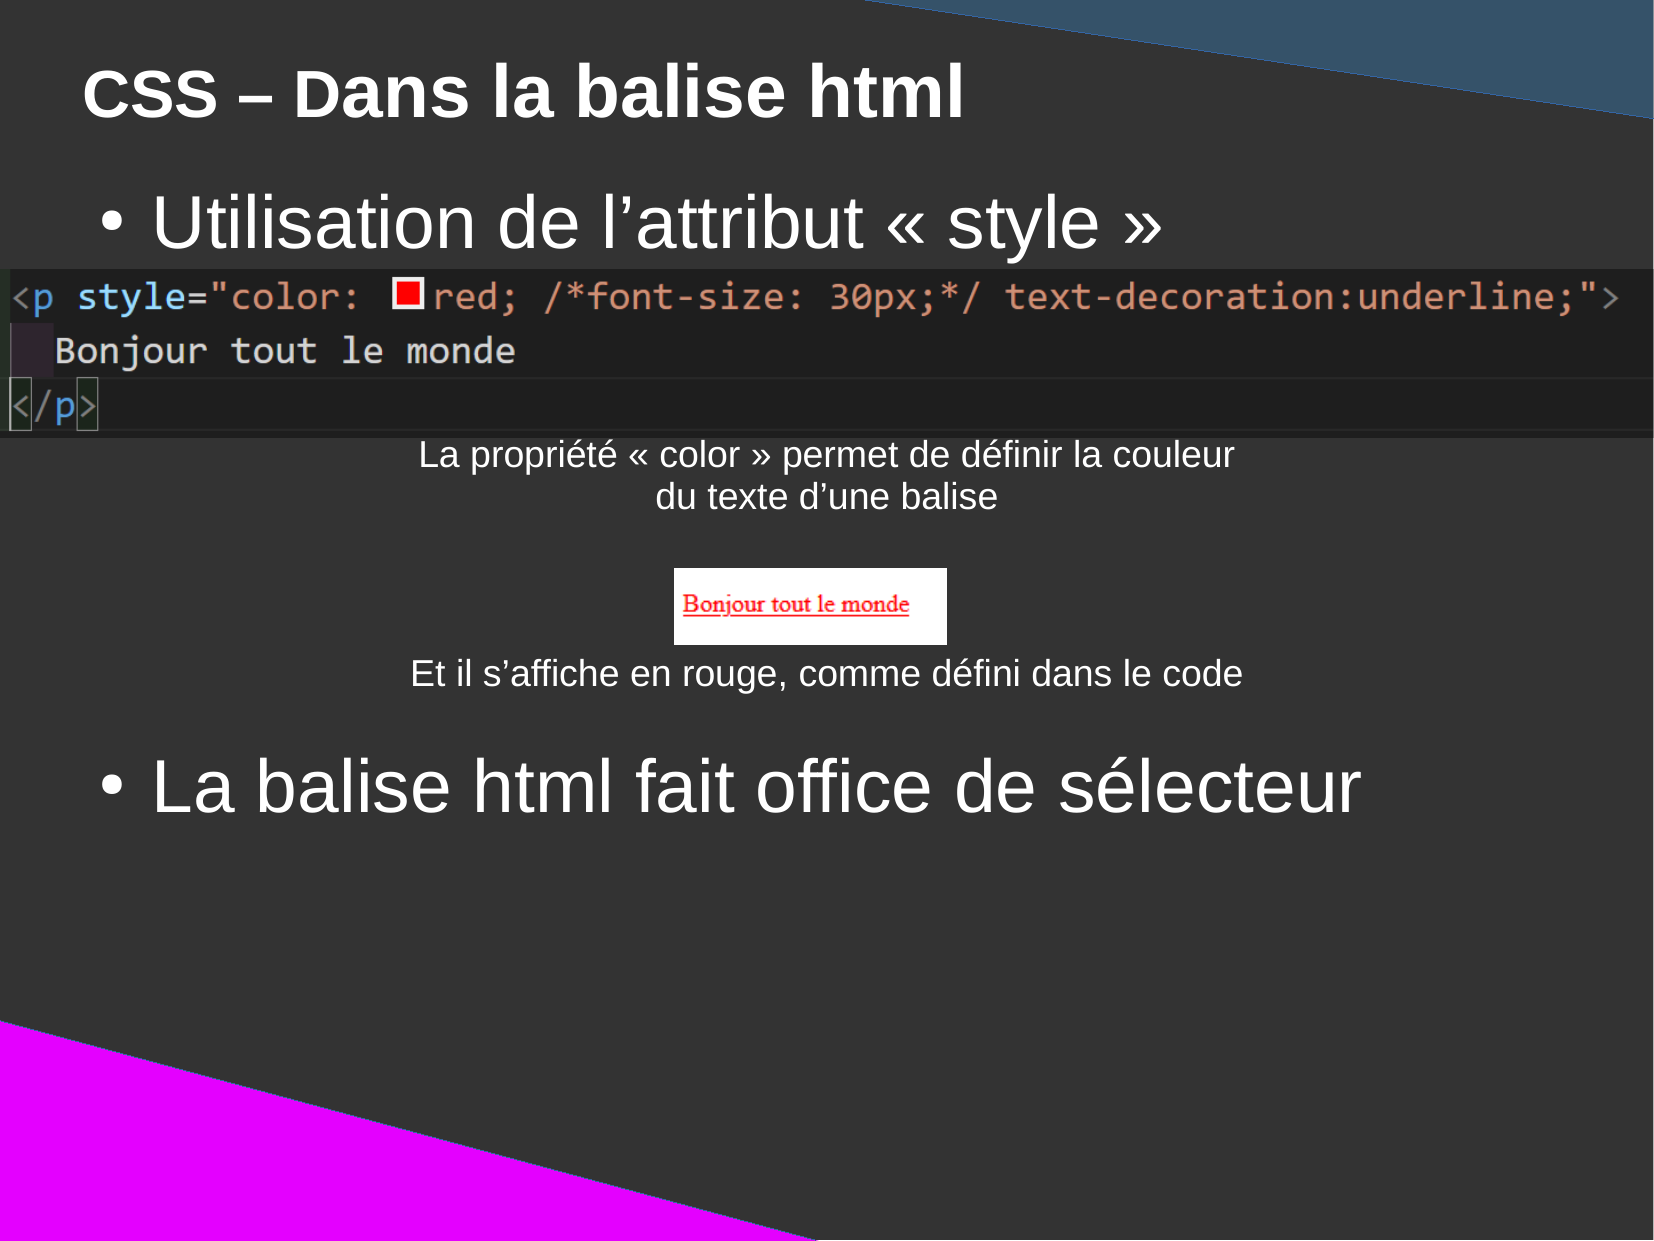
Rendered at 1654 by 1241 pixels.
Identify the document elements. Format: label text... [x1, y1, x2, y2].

text_box La propriété « color » permet de définir la couleur du texte d’une balise [389, 438, 1265, 558]
picture [0, 269, 1654, 438]
text_box [865, 0, 1654, 119]
list Utilisation de l’attribut « style » [80, 180, 1605, 269]
picture [674, 568, 947, 645]
title CSS – Dans la balise html [82, 49, 1571, 176]
text_box [0, 1020, 819, 1241]
list La balise html fait office de sélecteur [80, 744, 1605, 864]
text_box Et il s’affiche en rouge, comme défini dans le code [389, 644, 1265, 744]
